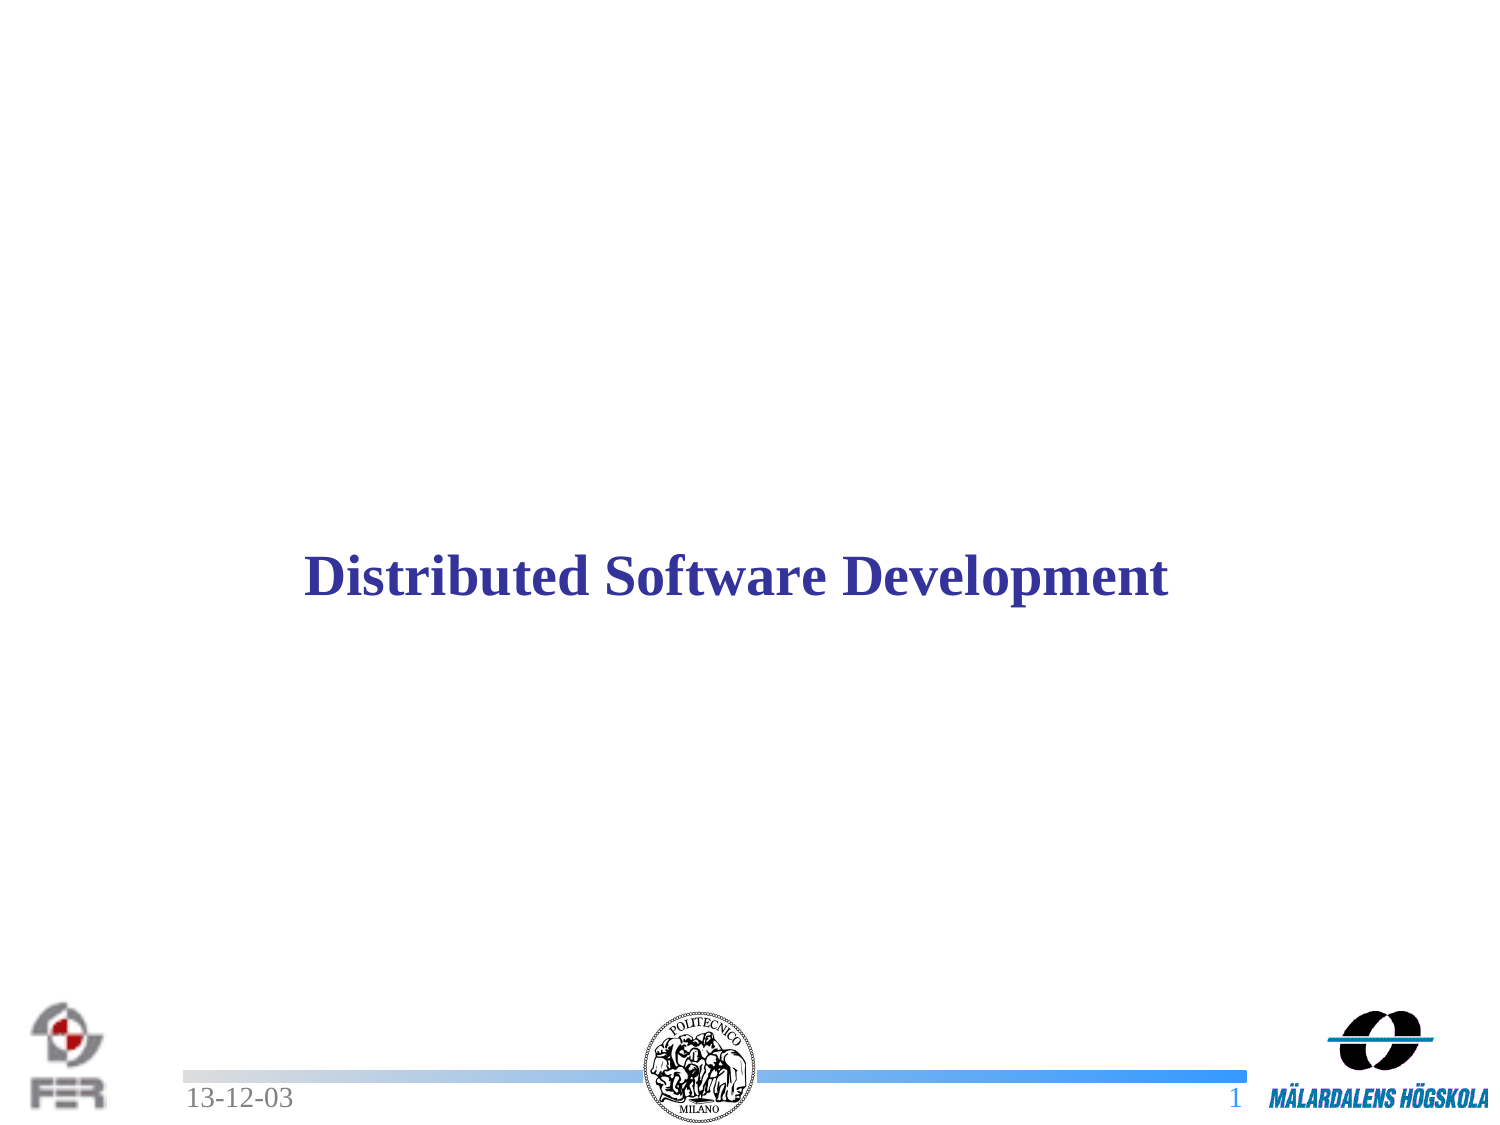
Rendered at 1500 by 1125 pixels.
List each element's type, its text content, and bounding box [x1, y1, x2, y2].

text_box 13-12-03 [171, 1070, 396, 1114]
picture [29, 987, 107, 1125]
picture [1435, 1096, 1441, 1104]
text_box [1186, 1070, 1258, 1114]
picture [1454, 1091, 1459, 1108]
picture [1269, 1011, 1488, 1108]
picture [643, 1011, 757, 1123]
picture [1368, 1093, 1374, 1104]
text_box Distributed Software Development [76, 408, 1412, 799]
